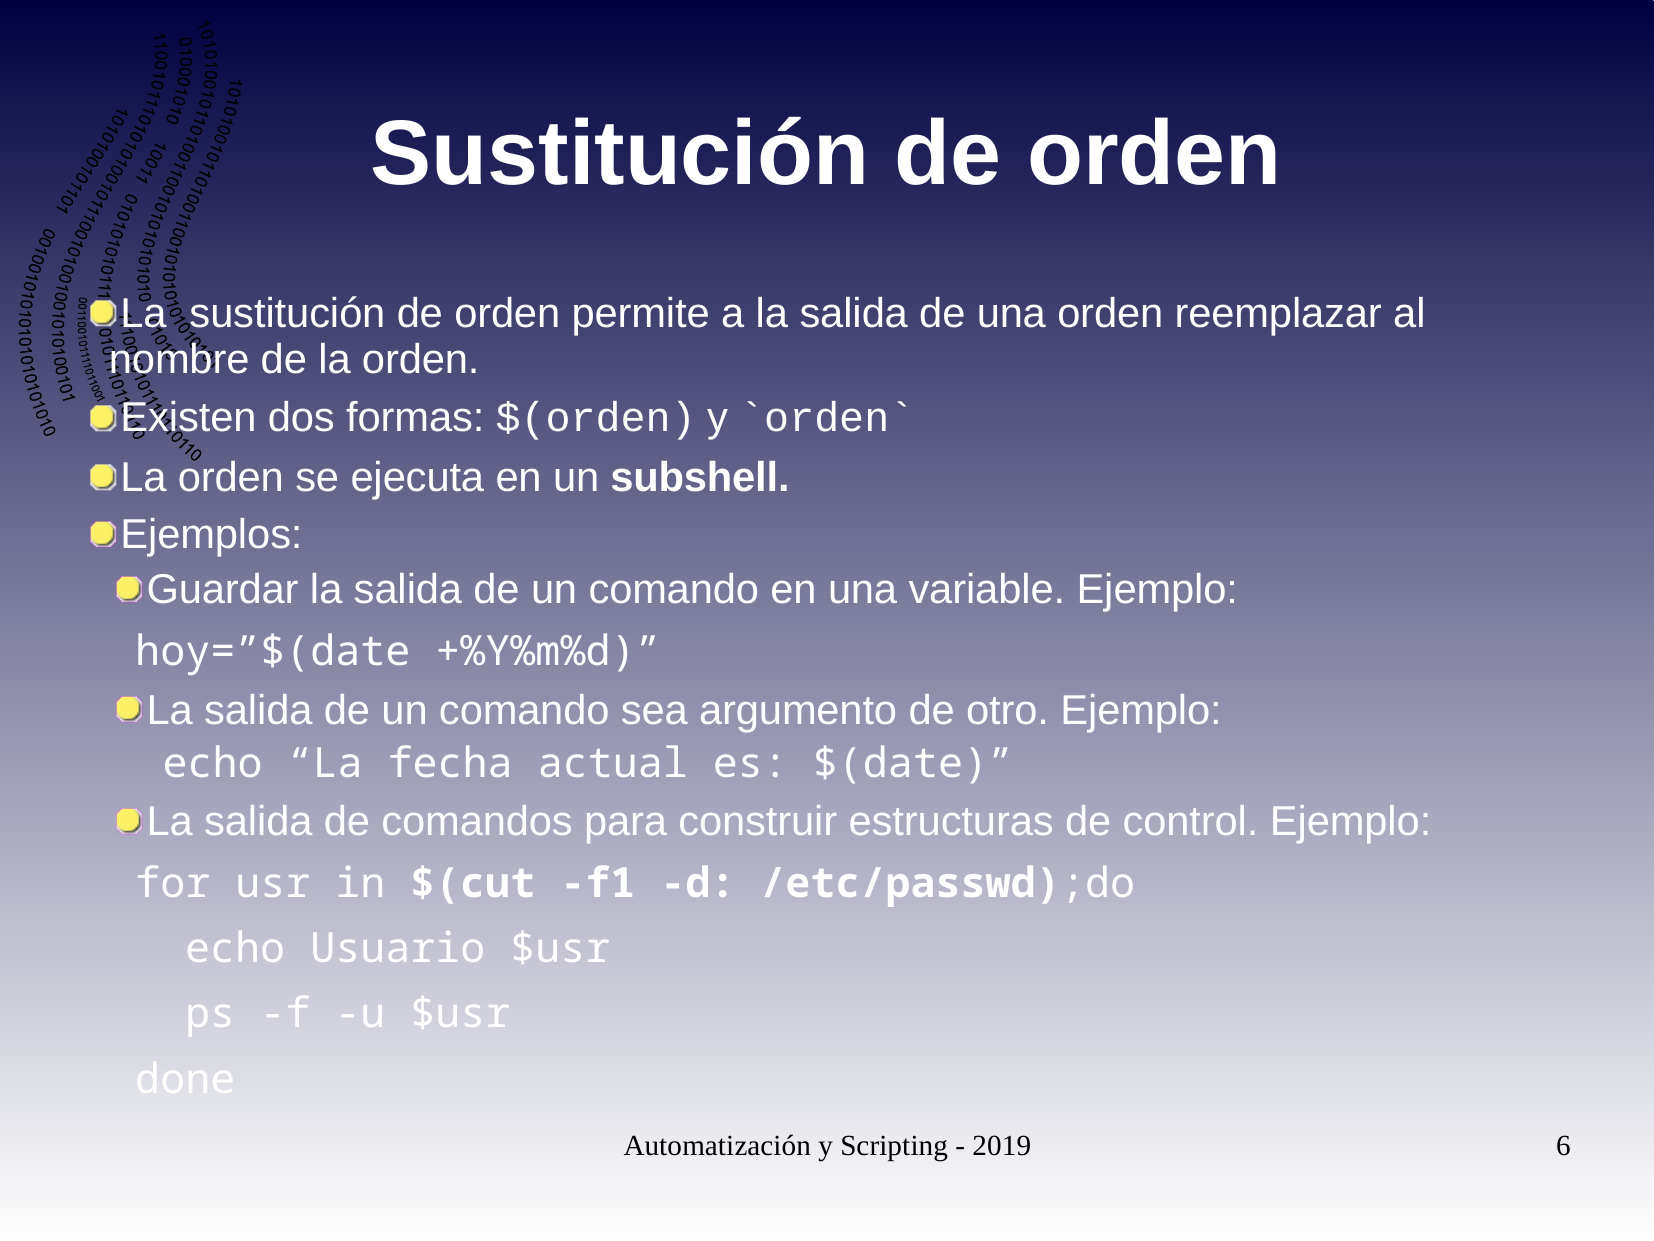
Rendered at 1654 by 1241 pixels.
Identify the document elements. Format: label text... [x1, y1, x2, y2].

picture [18, 20, 243, 461]
list La sustitución de orden permite a la salida de una orden reemplazar al nombre de la orden. Existen dos formas: $(orden) y `orden` La orden se ejecuta en un subshell. Ejemplos: Guardar la salida de un comando en una variable. Ejemplo: hoy=”$(date +%Y%m%d)” La salida de un comando sea argumento de otro. Ejemplo: echo “La fecha actual es: $(date)” La salida de comandos para construir estructuras de control. Ejemplo: for usr in $(cut -f1 -d: /etc/passwd);do echo Usuario $usr ps -f -u $usr done [82, 290, 1571, 1111]
title Sustitución de orden [82, 49, 1571, 257]
